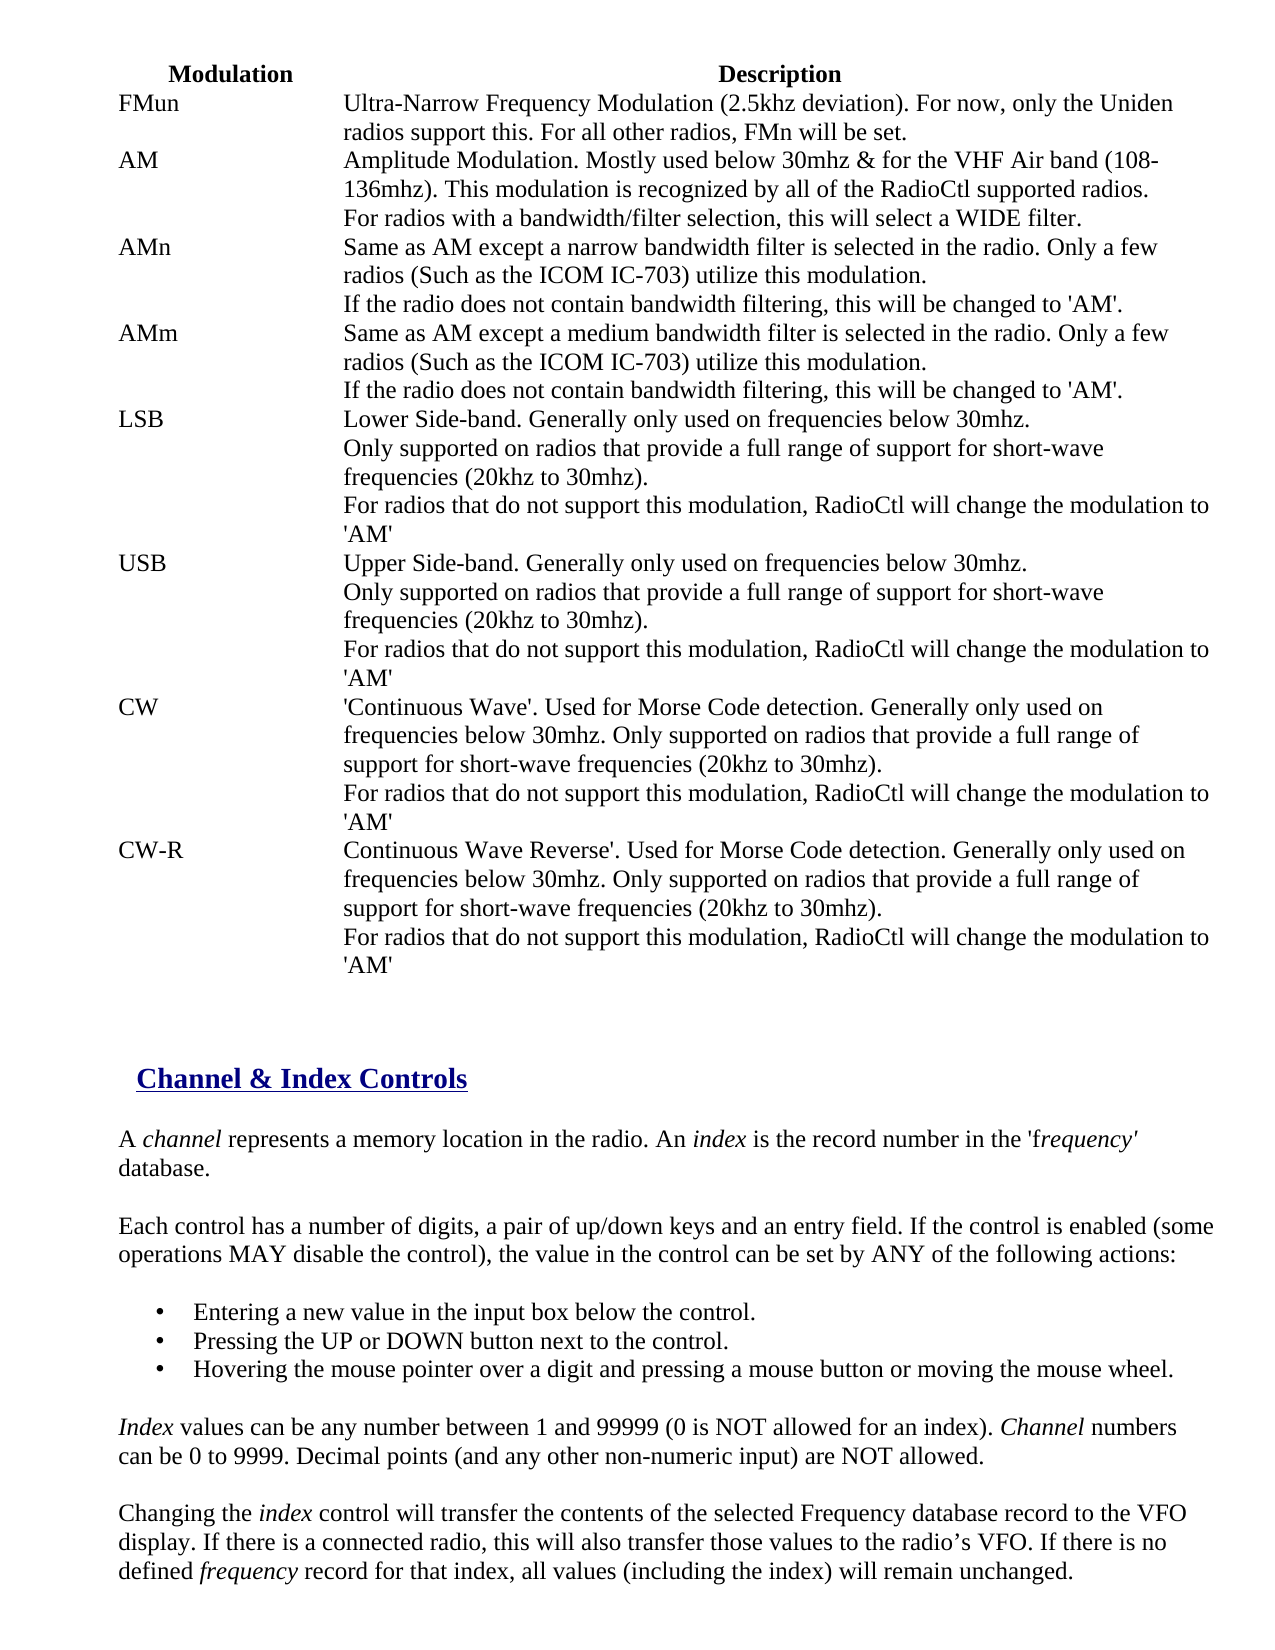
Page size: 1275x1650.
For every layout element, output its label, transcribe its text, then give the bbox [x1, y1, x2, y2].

list Entering a new value in the input box below the control. [156, 1297, 1216, 1326]
table_cell LSB [118, 404, 343, 548]
table_cell Same as AM except a medium bandwidth filter is selected in the radio. Only a few radios (Such as the ICOM IC-703) utilize this modulation. If the radio does not contain bandwidth filtering, this will be changed to 'AM'. [343, 318, 1217, 404]
text Index values can be any number between 1 and 99999 (0 is NOT allowed for an index). Channel numbers can be 0 to 9999. Decimal points (and any other non-numeric input) are NOT allowed. [118, 1412, 1216, 1469]
table_cell Amplitude Modulation. Mostly used below 30mhz & for the VHF Air band (108-136mhz). This modulation is recognized by all of the RadioCtl supported radios. For radios with a bandwidth/filter selection, this will select a WIDE filter. [343, 145, 1217, 232]
table_cell AMm [118, 318, 343, 404]
table_header Description [343, 59, 1217, 88]
text Changing the index control will transfer the contents of the selected Frequency database record to the VFO display. If there is a connected radio, this will also transfer those values to the radio’s VFO. If there is no defined frequency record for that index, all values (including the index) will remain unchanged. [118, 1498, 1216, 1584]
table_header Modulation [118, 59, 343, 88]
text A channel represents a memory location in the radio. An index is the record number in the 'frequency' database. [118, 1124, 1216, 1182]
table_cell CW-R [118, 835, 343, 979]
table_cell Ultra-Narrow Frequency Modulation (2.5khz deviation). For now, only the Uniden radios support this. For all other radios, FMn will be set. [343, 88, 1217, 145]
table_cell Lower Side-band. Generally only used on frequencies below 30mhz. Only supported on radios that provide a full range of support for short-wave frequencies (20khz to 30mhz). For radios that do not support this modulation, RadioCtl will change the modulation to 'AM' [343, 404, 1217, 548]
table_cell AM [118, 145, 343, 232]
list Hovering the mouse pointer over a digit and pressing a mouse button or moving the mouse wheel. [156, 1354, 1216, 1383]
table_cell 'Continuous Wave'. Used for Morse Code detection. Generally only used on frequencies below 30mhz. Only supported on radios that provide a full range of support for short-wave frequencies (20khz to 30mhz). For radios that do not support this modulation, RadioCtl will change the modulation to 'AM' [343, 692, 1217, 835]
table_cell USB [118, 548, 343, 692]
table_cell FMun [118, 88, 343, 145]
table_cell Same as AM except a narrow bandwidth filter is selected in the radio. Only a few radios (Such as the ICOM IC-703) utilize this modulation. If the radio does not contain bandwidth filtering, this will be changed to 'AM'. [343, 232, 1217, 318]
text Each control has a number of digits, a pair of up/down keys and an entry field. If the control is enabled (some operations MAY disable the control), the value in the control can be set by ANY of the following actions: [118, 1211, 1216, 1268]
table_cell Upper Side-band. Generally only used on frequencies below 30mhz. Only supported on radios that provide a full range of support for short-wave frequencies (20khz to 30mhz). For radios that do not support this modulation, RadioCtl will change the modulation to 'AM' [343, 548, 1217, 692]
table_cell CW [118, 692, 343, 835]
list Pressing the UP or DOWN button next to the control. [156, 1326, 1216, 1354]
table_cell Continuous Wave Reverse'. Used for Morse Code detection. Generally only used on frequencies below 30mhz. Only supported on radios that provide a full range of support for short-wave frequencies (20khz to 30mhz). For radios that do not support this modulation, RadioCtl will change the modulation to 'AM' [343, 835, 1217, 979]
subtitle Channel & Index Controls [136, 1062, 1216, 1095]
table_cell AMn [118, 232, 343, 318]
